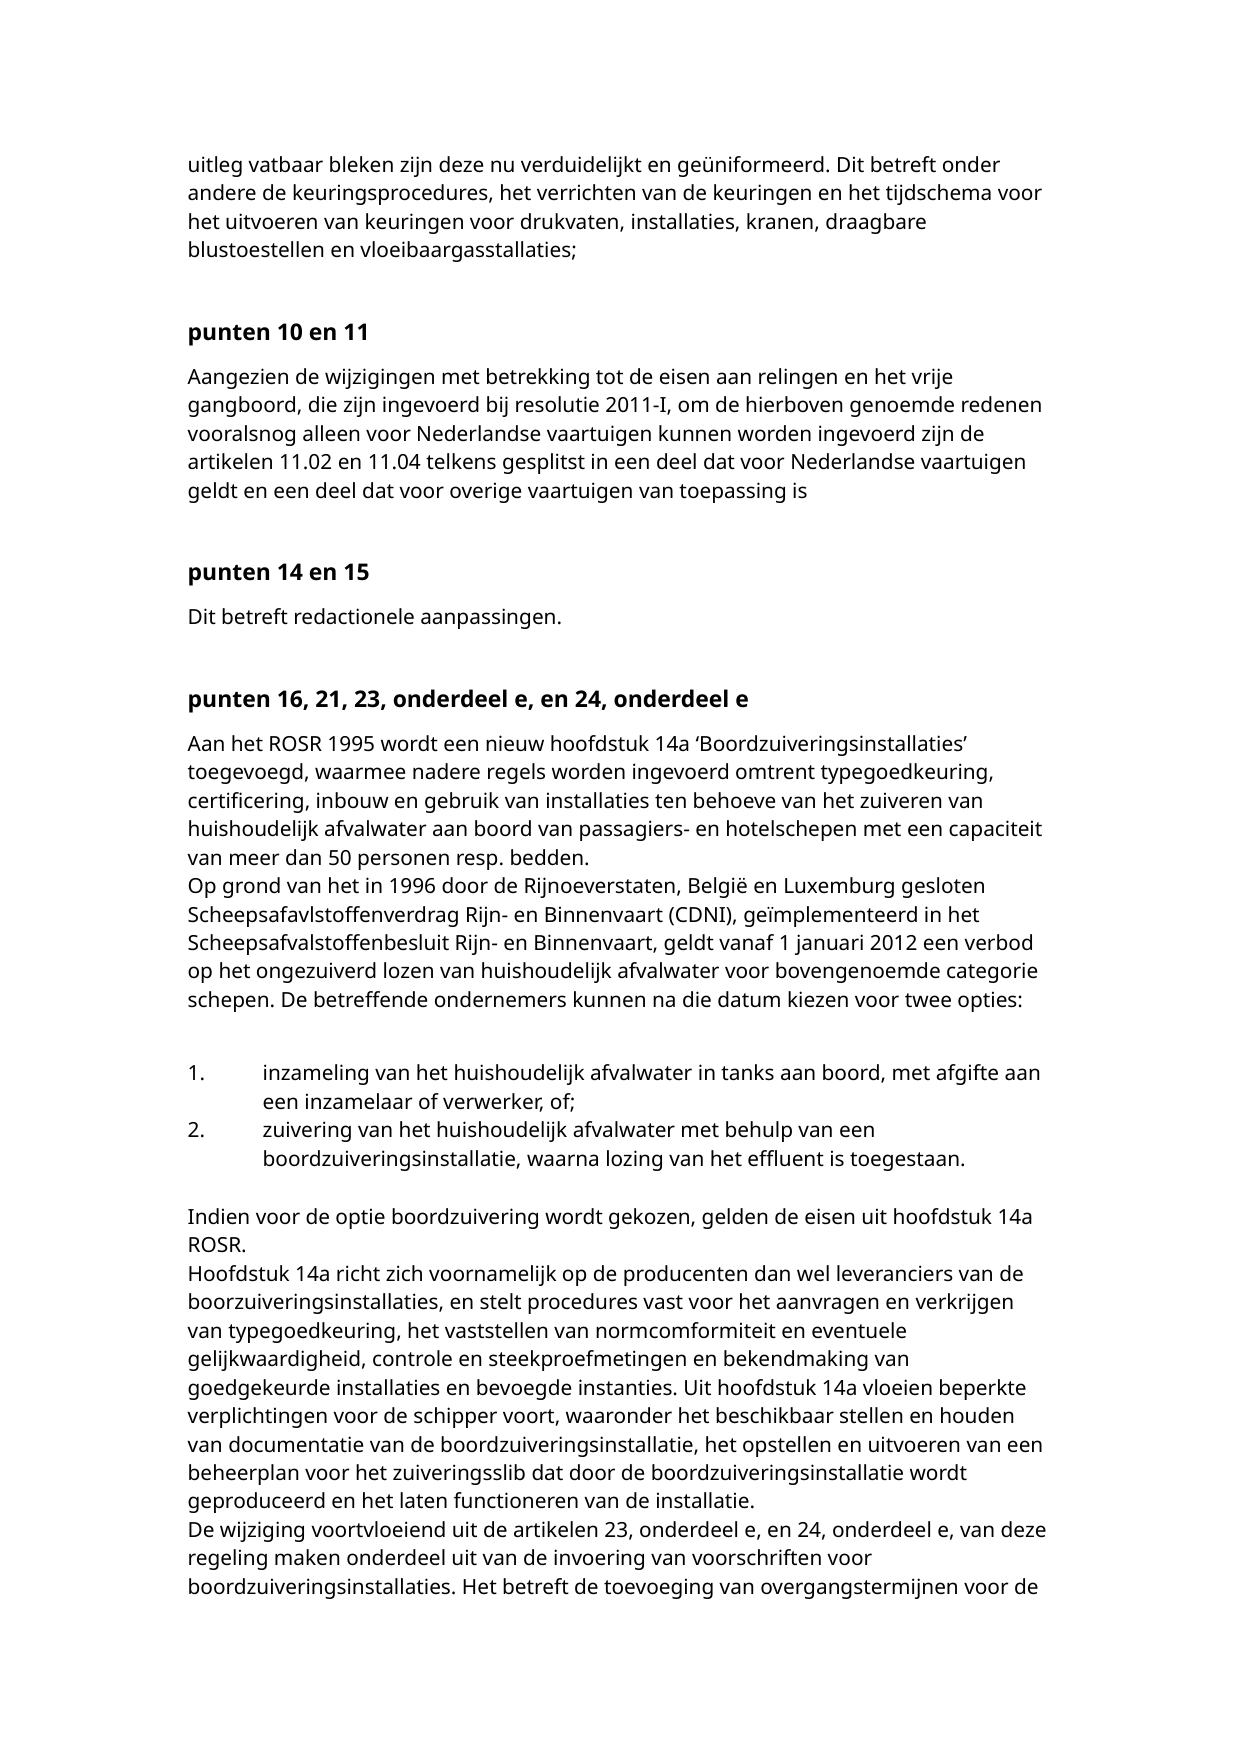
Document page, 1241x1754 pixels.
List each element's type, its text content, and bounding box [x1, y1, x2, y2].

text De wijziging voortvloeiend uit de artikelen 23, onderdeel e, en 24, onderdeel e, van deze regeling maken onderdeel uit van de invoering van voorschriften voor boordzuiveringsinstallaties. Het betreft de toevoeging van overgangstermijnen voor de [187, 1515, 1053, 1600]
list zuivering van het huishoudelijk afvalwater met behulp van een boordzuiveringsinstallatie, waarna lozing van het effluent is toegestaan. [187, 1115, 1053, 1172]
text Op grond van het in 1996 door de Rijnoeverstaten, België en Luxemburg gesloten Scheepsafavlstoffenverdrag Rijn- en Binnenvaart (CDNI), geïmplementeerd in het Scheepsafvalstoffenbesluit Rijn- en Binnenvaart, geldt vanaf 1 januari 2012 een verbod op het ongezuiverd lozen van huishoudelijk afvalwater voor bovengenoemde categorie schepen. De betreffende ondernemers kunnen na die datum kiezen voor twee opties: [187, 871, 1053, 1013]
subtitle punten 10 en 11 [187, 316, 1053, 347]
subtitle punten 14 en 15 [187, 556, 1053, 587]
subtitle punten 16, 21, 23, onderdeel e, en 24, onderdeel e [187, 683, 1053, 714]
list inzameling van het huishoudelijk afvalwater in tanks aan boord, met afgifte aan een inzamelaar of verwerker, of; [187, 1058, 1053, 1115]
text Aan het ROSR 1995 wordt een nieuw hoofdstuk 14a ‘Boordzuiveringsinstallaties’ toegevoegd, waarmee nadere regels worden ingevoerd omtrent typegoedkeuring, certificering, inbouw en gebruik van installaties ten behoeve van het zuiveren van huishoudelijk afvalwater aan boord van passagiers- en hotelschepen met een capaciteit van meer dan 50 personen resp. bedden. [187, 729, 1053, 871]
text Hoofdstuk 14a richt zich voornamelijk op de producenten dan wel leveranciers van de boorzuiveringsinstallaties, en stelt procedures vast voor het aanvragen en verkrijgen van typegoedkeuring, het vaststellen van normcomformiteit en eventuele gelijkwaardigheid, controle en steekproefmetingen en bekendmaking van goedgekeurde installaties en bevoegde instanties. Uit hoofdstuk 14a vloeien beperkte verplichtingen voor de schipper voort, waaronder het beschikbaar stellen en houden van documentatie van de boordzuiveringsinstallatie, het opstellen en uitvoeren van een beheerplan voor het zuiveringsslib dat door de boordzuiveringsinstallatie wordt geproduceerd en het laten functioneren van de installatie. [187, 1259, 1053, 1515]
text Dit betreft redactionele aanpassingen. [187, 602, 1053, 631]
text uitleg vatbaar bleken zijn deze nu verduidelijkt en geüniformeerd. Dit betreft onder andere de keuringsprocedures, het verrichten van de keuringen en het tijdschema voor het uitvoeren van keuringen voor drukvaten, installaties, kranen, draagbare blustoestellen en vloeibaargasstallaties; [187, 150, 1053, 264]
text Indien voor de optie boordzuivering wordt gekozen, gelden de eisen uit hoofdstuk 14a ROSR. [187, 1202, 1053, 1259]
text Aangezien de wijzigingen met betrekking tot de eisen aan relingen en het vrije gangboord, die zijn ingevoerd bij resolutie 2011-I, om de hierboven genoemde redenen vooralsnog alleen voor Nederlandse vaartuigen kunnen worden ingevoerd zijn de artikelen 11.02 en 11.04 telkens gesplitst in een deel dat voor Nederlandse vaartuigen geldt en een deel dat voor overige vaartuigen van toepassing is [187, 362, 1053, 504]
